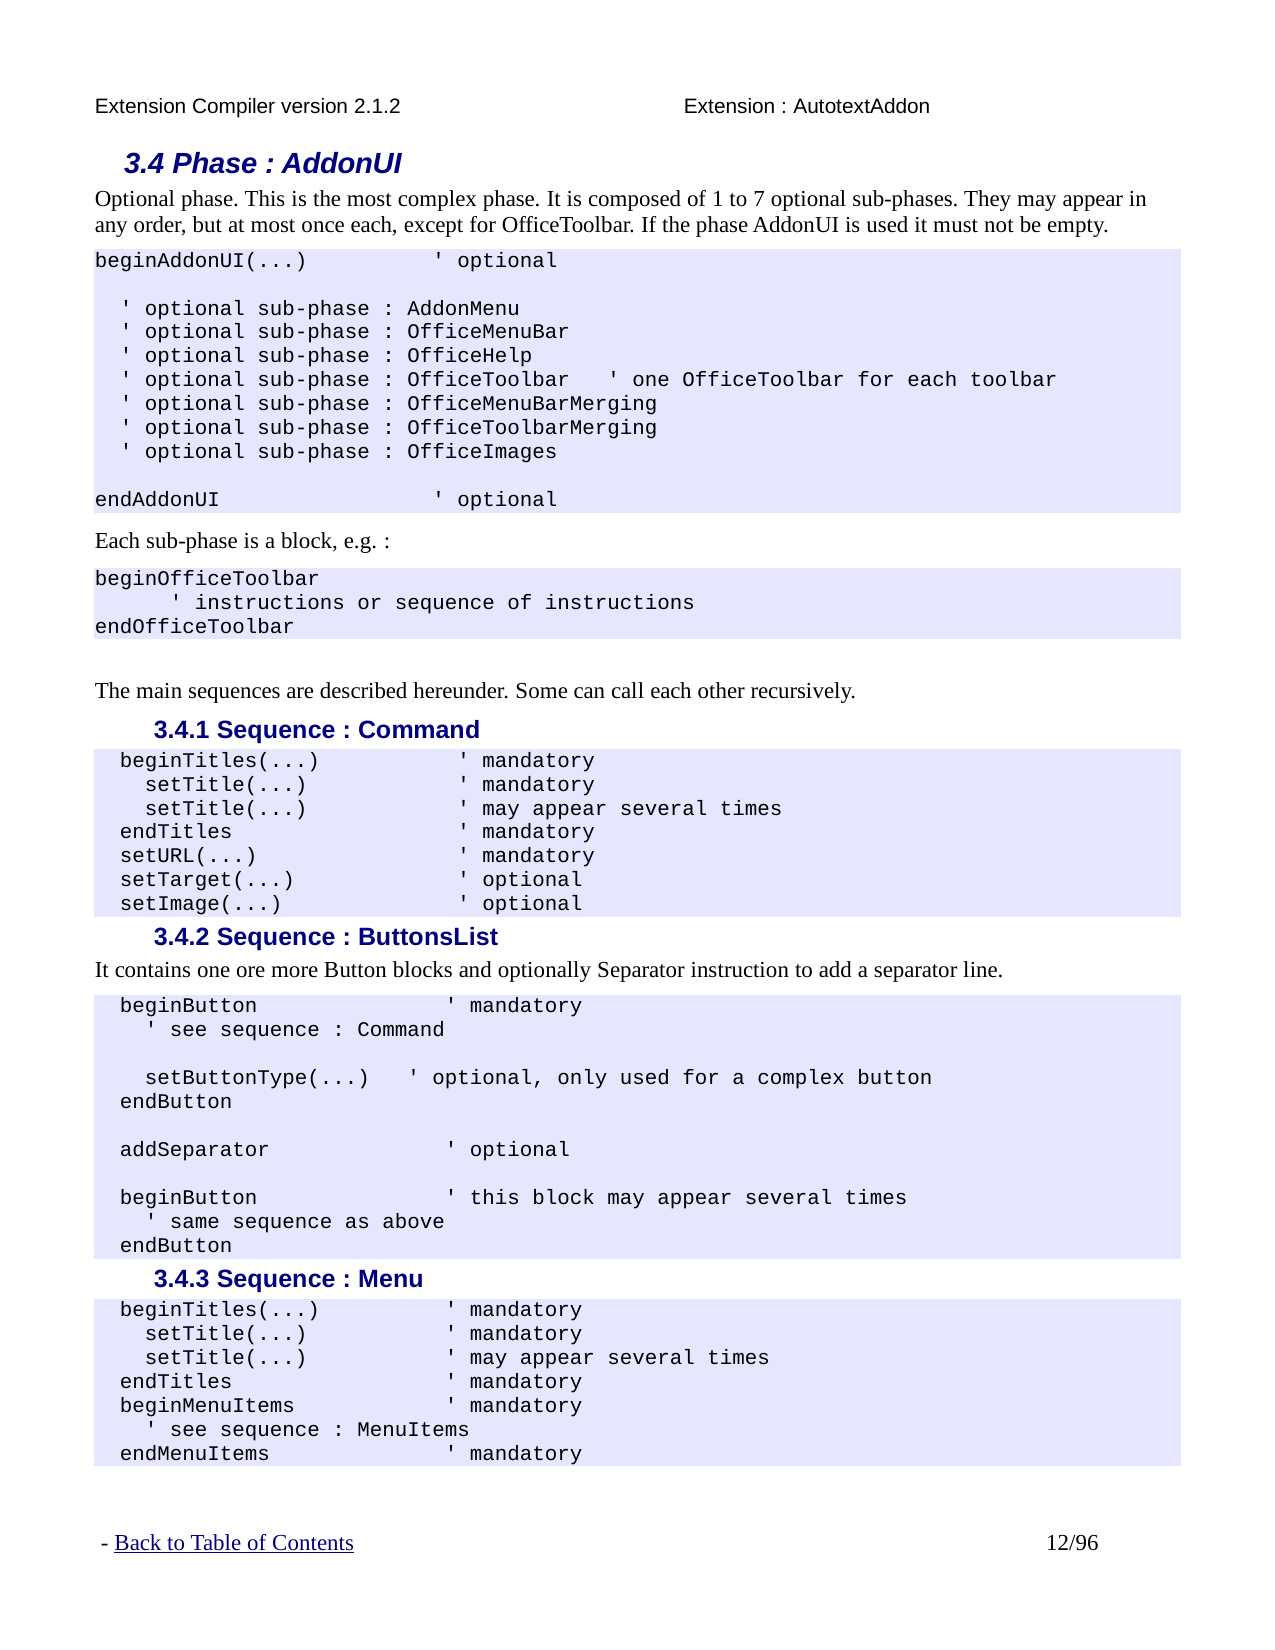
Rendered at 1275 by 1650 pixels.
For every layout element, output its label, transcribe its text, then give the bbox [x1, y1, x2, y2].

subtitle Sequence : ButtonsList [153, 923, 1181, 951]
subtitle Phase : AddonUI [124, 147, 1181, 180]
text beginButton ' mandatory [94, 995, 1181, 1019]
text ' optional sub-phase : AddonMenu [94, 297, 1181, 321]
text setImage(...) ' optional [94, 893, 1181, 917]
text endAddonUI ' optional [94, 489, 1181, 513]
text beginMenuItems ' mandatory [94, 1394, 1181, 1418]
text ' instructions or sequence of instructions [94, 592, 1181, 616]
text setTitle(...) ' may appear several times [94, 797, 1181, 821]
text ' see sequence : Command [94, 1019, 1181, 1043]
text beginOfficeToolbar [94, 568, 1181, 592]
text endMenuItems ' mandatory [94, 1442, 1181, 1466]
text Each sub-phase is a block, e.g. : [94, 528, 1181, 553]
text ' optional sub-phase : OfficeMenuBarMerging [94, 393, 1181, 417]
text endOfficeToolbar [94, 616, 1181, 639]
text setTarget(...) ' optional [94, 869, 1181, 893]
text beginAddonUI(...) ' optional [94, 249, 1181, 273]
text ' see sequence : MenuItems [94, 1418, 1181, 1442]
text Optional phase. This is the most complex phase. It is composed of 1 to 7 optional sub-phases. They may appear in any order, but at most once each, except for OfficeToolbar. If the phase AddonUI is used it must not be empty. [94, 186, 1181, 237]
text ' optional sub-phase : OfficeImages [94, 441, 1181, 465]
text endButton [94, 1091, 1181, 1115]
text setTitle(...) ' mandatory [94, 1323, 1181, 1347]
text It contains one ore more Button blocks and optionally Separator instruction to add a separator line. [94, 957, 1181, 983]
subtitle Sequence : Menu [153, 1265, 1181, 1293]
text ' same sequence as above [94, 1211, 1181, 1235]
text setTitle(...) ' mandatory [94, 773, 1181, 797]
text setTitle(...) ' may appear several times [94, 1347, 1181, 1371]
text ' optional sub-phase : OfficeToolbar ' one OfficeToolbar for each toolbar [94, 369, 1181, 393]
text beginTitles(...) ' mandatory [94, 749, 1181, 773]
text beginTitles(...) ' mandatory [94, 1299, 1181, 1323]
text setURL(...) ' mandatory [94, 845, 1181, 869]
text beginButton ' this block may appear several times [94, 1187, 1181, 1211]
subtitle Sequence : Command [153, 716, 1181, 744]
text ' optional sub-phase : OfficeHelp [94, 345, 1181, 369]
text setButtonType(...) ' optional, only used for a complex button [94, 1067, 1181, 1091]
text ' optional sub-phase : OfficeMenuBar [94, 321, 1181, 345]
text endTitles ' mandatory [94, 1371, 1181, 1394]
text endTitles ' mandatory [94, 821, 1181, 845]
text The main sequences are described hereunder. Some can call each other recursively. [94, 678, 1181, 703]
text ' optional sub-phase : OfficeToolbarMerging [94, 417, 1181, 441]
text addSeparator ' optional [94, 1139, 1181, 1163]
text endButton [94, 1235, 1181, 1259]
